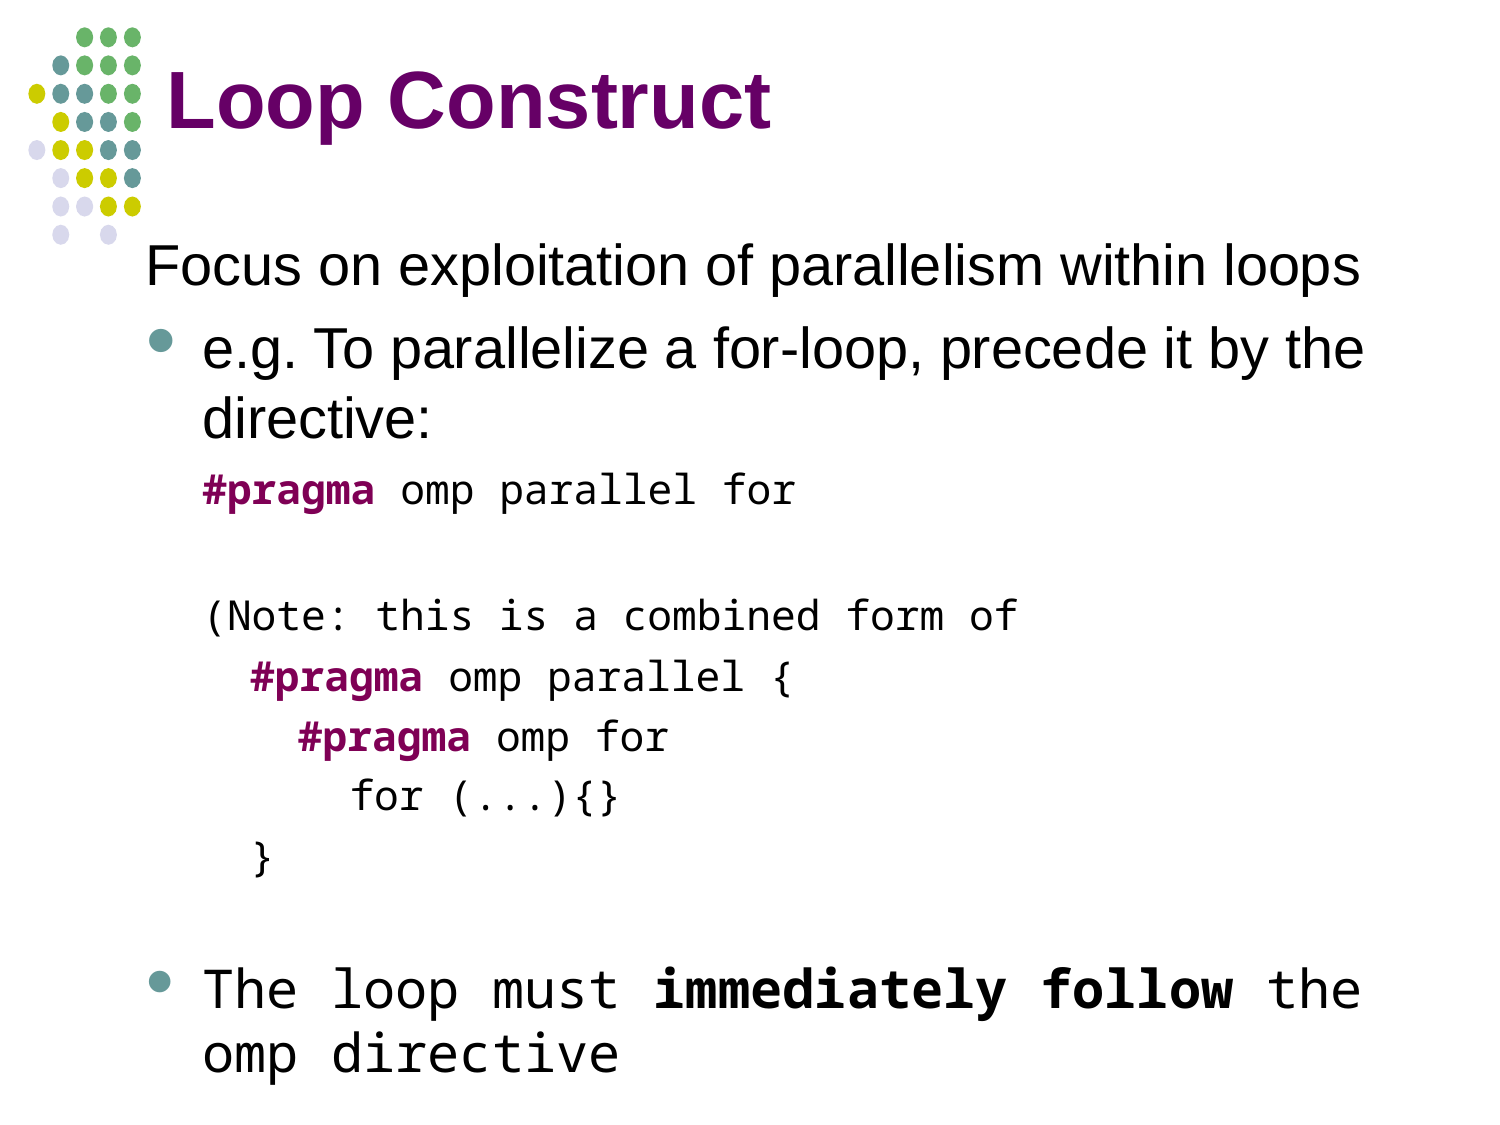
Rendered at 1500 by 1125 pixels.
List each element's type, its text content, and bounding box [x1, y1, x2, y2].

title Loop Construct [151, 40, 1390, 176]
list Focus on exploitation of parallelism within loops e.g. To parallelize a for-loop, precede it by the directive: #pragma omp parallel for (Note: this is a combined form of #pragma omp parallel { #pragma omp for for (...){} } The loop must immediately follow the omp directive [75, 228, 1426, 1101]
